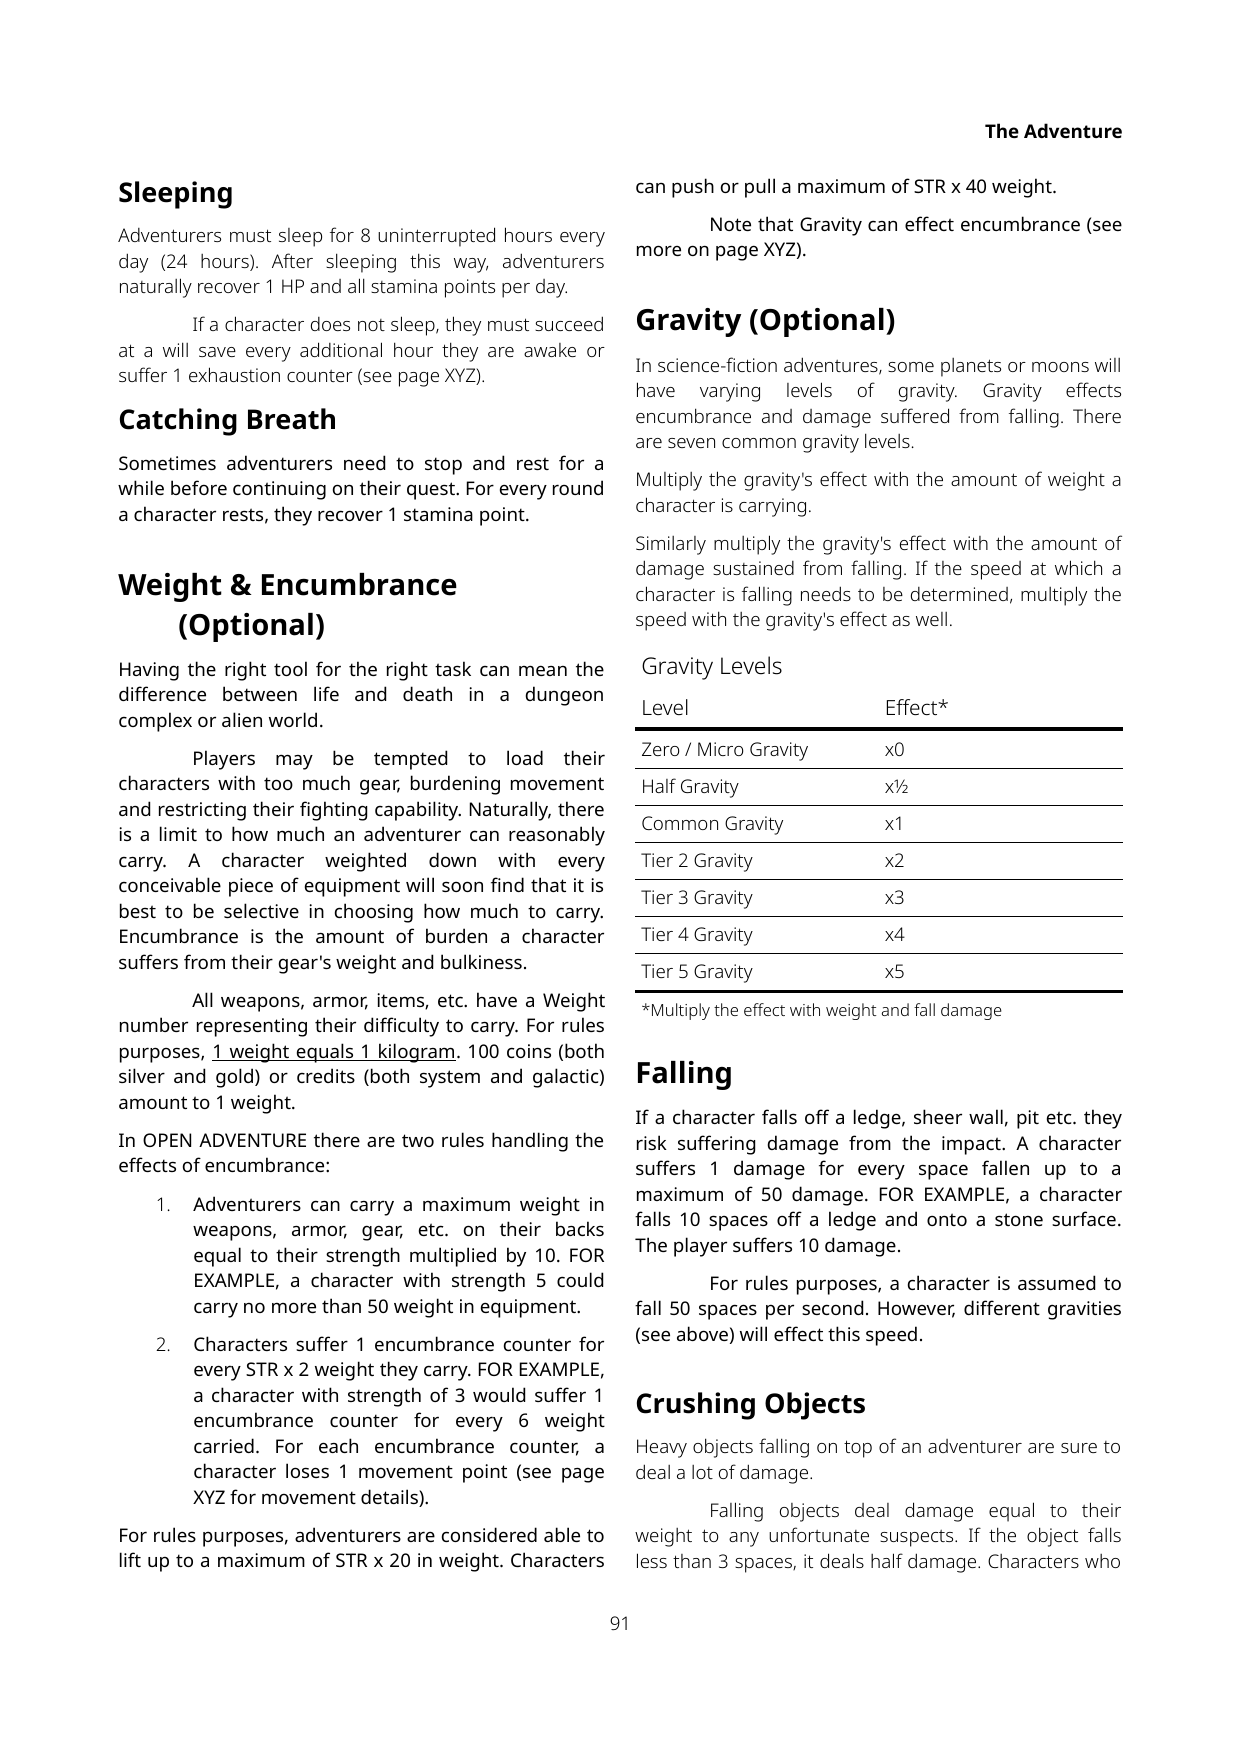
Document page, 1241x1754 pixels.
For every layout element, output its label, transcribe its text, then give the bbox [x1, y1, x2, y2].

table_cell Tier 2 Gravity [635, 843, 879, 879]
text If a character does not sleep, they must succeed at a will save every additional hour they are awake or suffer 1 exhaustion counter (see page XYZ). [118, 312, 605, 388]
table_cell Tier 4 Gravity [635, 917, 879, 953]
list Characters suffer 1 encumbrance counter for every STR x 2 weight they carry. FOR EXAMPLE, a character with strength of 3 would suffer 1 encumbrance counter for every 6 weight carried. For each encumbrance counter, a character loses 1 movement point (see page XYZ for movement details). [156, 1331, 605, 1509]
table_cell *Multiply the effect with weight and fall damage [635, 993, 1122, 1027]
text Multiply the gravity's effect with the amount of weight a character is carrying. [635, 466, 1122, 517]
subtitle Crushing Objects [635, 1384, 1122, 1421]
table_cell x1 [879, 806, 1122, 842]
text In science-fiction adventures, some planets or moons will have varying levels of gravity. Gravity effects encumbrance and damage suffered from falling. There are seven common gravity levels. [635, 352, 1122, 454]
text Players may be tempted to load their characters with too much gear, burdening movement and restricting their fighting capability. Naturally, there is a limit to how much an adventurer can reasonably carry. A character weighted down with every conceivable piece of equipment will soon find that it is best to be selective in choosing how much to carry. Encumbrance is the amount of burden a character suffers from their gear's weight and bulkiness. [118, 745, 605, 975]
table_cell Tier 5 Gravity [635, 954, 879, 990]
text Sometimes adventurers need to stop and rest for a while before continuing on their quest. For every round a character rests, they recover 1 stamina point. [118, 450, 605, 527]
text Catching Breath [118, 401, 605, 437]
table_header Gravity Levels [635, 645, 1122, 687]
text Similarly multiply the gravity's effect with the amount of damage sustained from falling. If the speed at which a character is falling needs to be determined, multiply the speed with the gravity's effect as well. [635, 530, 1122, 632]
table_cell Tier 3 Gravity [635, 880, 879, 916]
table_cell Zero / Micro Gravity [635, 731, 879, 767]
text Adventurers must sleep for 8 uninterrupted hours every day (24 hours). After sleeping this way, adventurers naturally recover 1 HP and all stamina points per day. [118, 222, 605, 299]
table_cell Half Gravity [635, 769, 879, 804]
text can push or pull a maximum of STR x 40 weight. [635, 173, 1122, 199]
subtitle Falling [635, 1052, 1122, 1092]
table_cell x5 [879, 954, 1122, 990]
table_cell x½ [879, 769, 1122, 804]
table_cell Effect* [879, 687, 1122, 727]
text Sleeping [118, 173, 605, 210]
subtitle Gravity (Optional) [635, 300, 1122, 339]
table_cell x2 [879, 843, 1122, 879]
text In OPEN ADVENTURE there are two rules handling the effects of encumbrance: [118, 1127, 605, 1178]
text Having the right tool for the right task can mean the difference between life and death in a dungeon complex or alien world. [118, 656, 605, 732]
list Adventurers can carry a maximum weight in weapons, armor, gear, etc. on their backs equal to their strength multiplied by 10. FOR EXAMPLE, a character with strength 5 could carry no more than 50 weight in equipment. [156, 1191, 605, 1318]
text Note that Gravity can effect encumbrance (see more on page XYZ). [635, 211, 1122, 262]
table_cell x4 [879, 917, 1122, 953]
text For rules purposes, adventurers are considered able to lift up to a maximum of STR x 20 in weight. Characters [118, 1522, 605, 1573]
table_cell Level [635, 687, 879, 727]
table_cell x0 [879, 731, 1122, 767]
table_cell x3 [879, 880, 1122, 916]
text For rules purposes, a character is assumed to fall 50 spaces per second. However, different gravities (see above) will effect this speed. [635, 1270, 1122, 1347]
text Heavy objects falling on top of an adventurer are sure to deal a lot of damage. [635, 1433, 1122, 1484]
text Falling objects deal damage equal to their weight to any unfortunate suspects. If the object falls less than 3 spaces, it deals half damage. Characters who [635, 1497, 1122, 1574]
table_cell Common Gravity [635, 806, 879, 842]
subtitle Weight & Encumbrance (Optional) [118, 564, 605, 643]
text If a character falls off a ledge, sheer wall, pit etc. they risk suffering damage from the impact. A character suffers 1 damage for every space fallen up to a maximum of 50 damage. FOR EXAMPLE, a character falls 10 spaces off a ledge and onto a stone surface. The player suffers 10 damage. [635, 1104, 1122, 1258]
text All weapons, armor, items, etc. have a Weight number representing their difficulty to carry. For rules purposes, 1 weight equals 1 kilogram. 100 coins (both silver and gold) or credits (both system and galactic) amount to 1 weight. [118, 987, 605, 1115]
